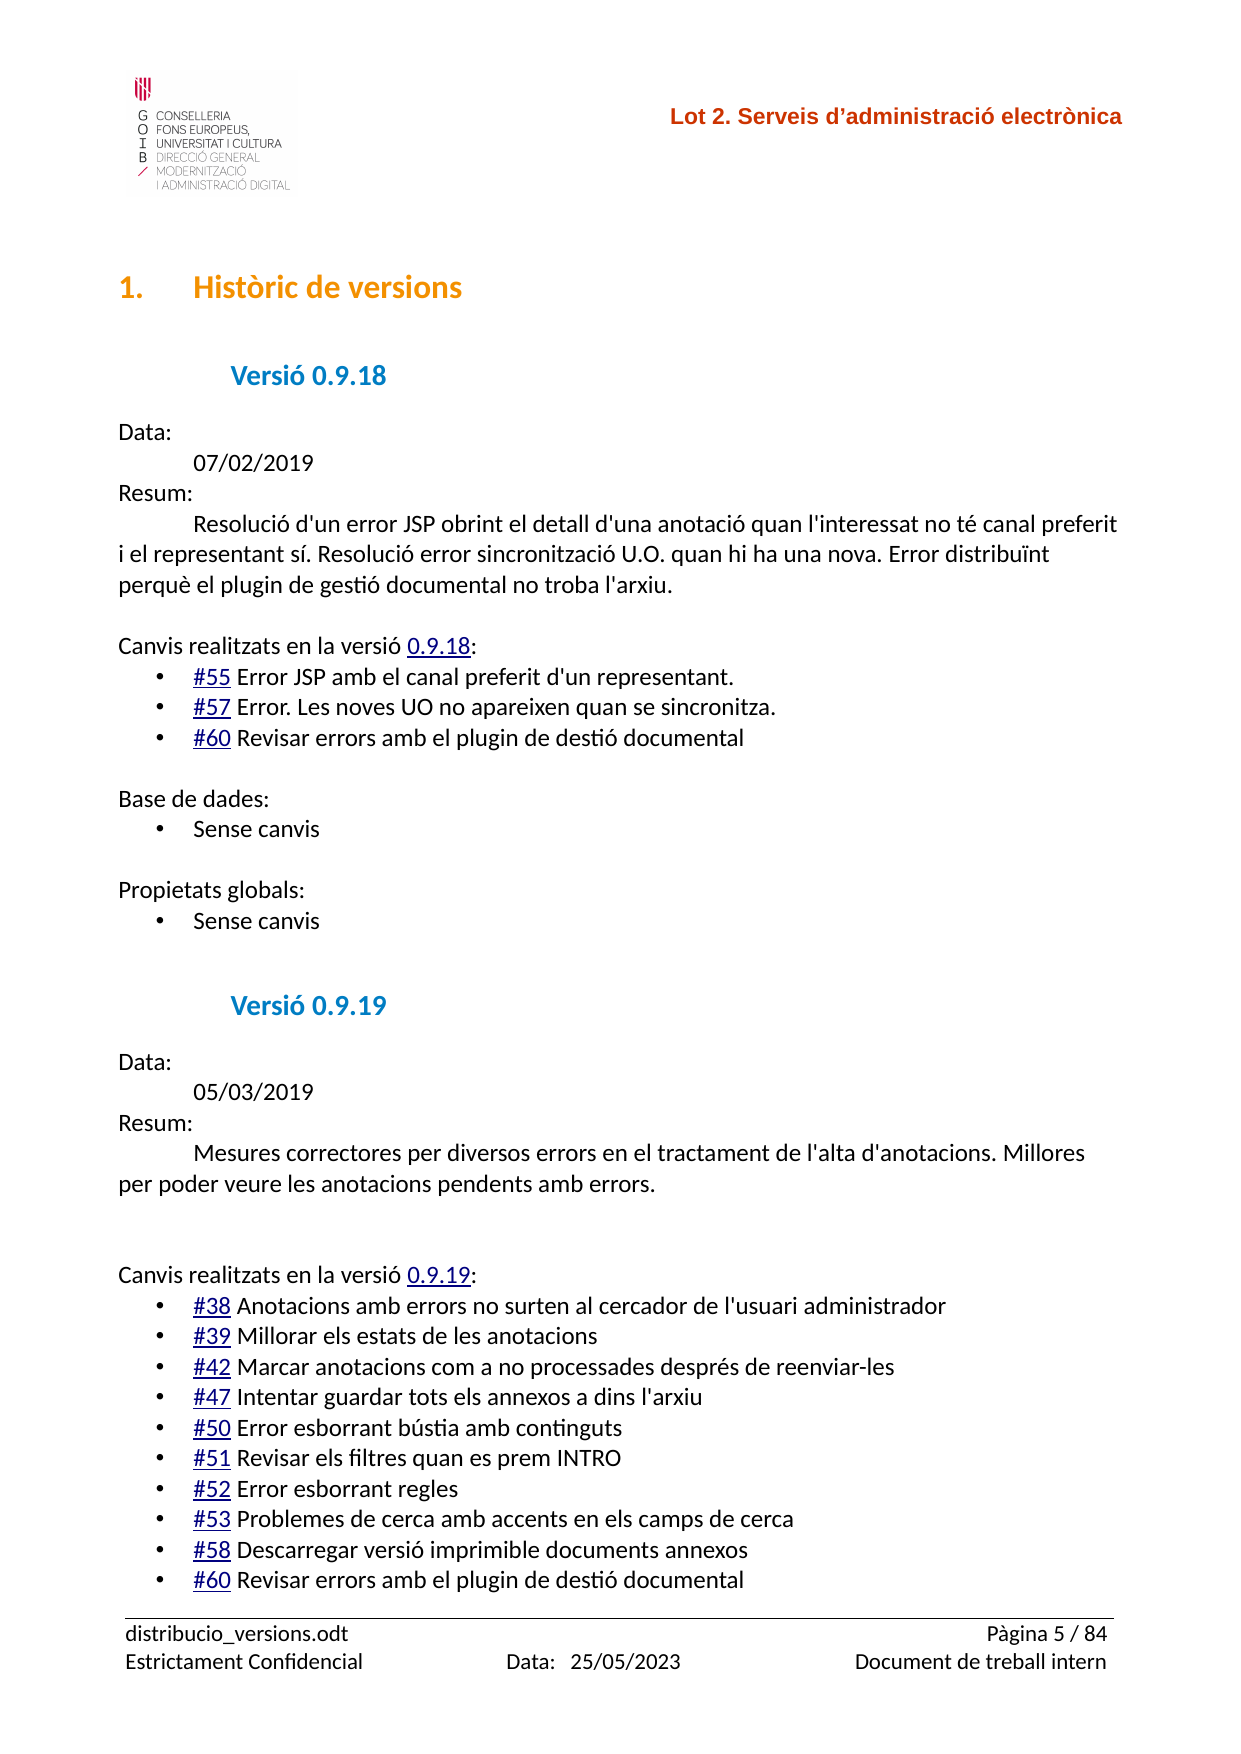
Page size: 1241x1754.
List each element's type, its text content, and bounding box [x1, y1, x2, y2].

list #58 Descarregar versió imprimible documents annexos [156, 1534, 1122, 1565]
text Resum: [118, 1107, 1122, 1137]
list #60 Revisar errors amb el plugin de destió documental [156, 1565, 1122, 1595]
subtitle Versió 0.9.18 [153, 357, 1122, 393]
text 05/03/2019 [118, 1076, 1122, 1107]
list #38 Anotacions amb errors no surten al cercador de l'usuari administrador [156, 1290, 1122, 1321]
picture [126, 70, 299, 197]
text Propietats globals: [118, 874, 1122, 905]
subtitle Històric de versions [118, 266, 1122, 307]
list Sense canvis [156, 905, 1122, 935]
list #57 Error. Les noves UO no apareixen quan se sincronitza. [156, 691, 1122, 722]
list #47 Intentar guardar tots els annexos a dins l'arxiu [156, 1382, 1122, 1412]
text Canvis realitzats en la versió 0.9.18: [118, 630, 1122, 661]
subtitle Versió 0.9.19 [153, 987, 1122, 1022]
text Data: [118, 1046, 1122, 1076]
list #39 Millorar els estats de les anotacions [156, 1321, 1122, 1351]
text Canvis realitzats en la versió 0.9.19: [118, 1259, 1122, 1290]
text 07/02/2019 [118, 447, 1122, 478]
text Resum: [118, 478, 1122, 508]
list #52 Error esborrant regles [156, 1473, 1122, 1504]
list #55 Error JSP amb el canal preferit d'un representant. [156, 661, 1122, 691]
list Sense canvis [156, 813, 1122, 844]
list #50 Error esborrant bústia amb continguts [156, 1412, 1122, 1443]
list #42 Marcar anotacions com a no processades després de reenviar-les [156, 1351, 1122, 1382]
list #60 Revisar errors amb el plugin de destió documental [156, 722, 1122, 752]
text Mesures correctores per diversos errors en el tractament de l'alta d'anotacions. Millores per poder veure les anotacions pendents amb errors. [118, 1137, 1122, 1198]
list #51 Revisar els filtres quan es prem INTRO [156, 1443, 1122, 1473]
list #53 Problemes de cerca amb accents en els camps de cerca [156, 1504, 1122, 1534]
text Resolució d'un error JSP obrint el detall d'una anotació quan l'interessat no té canal preferit i el representant sí. Resolució error sincronització U.O. quan hi ha una nova. Error distribuïnt perquè el plugin de gestió documental no troba l'arxiu. [118, 508, 1122, 600]
text Data: [118, 417, 1122, 447]
text Base de dades: [118, 783, 1122, 813]
